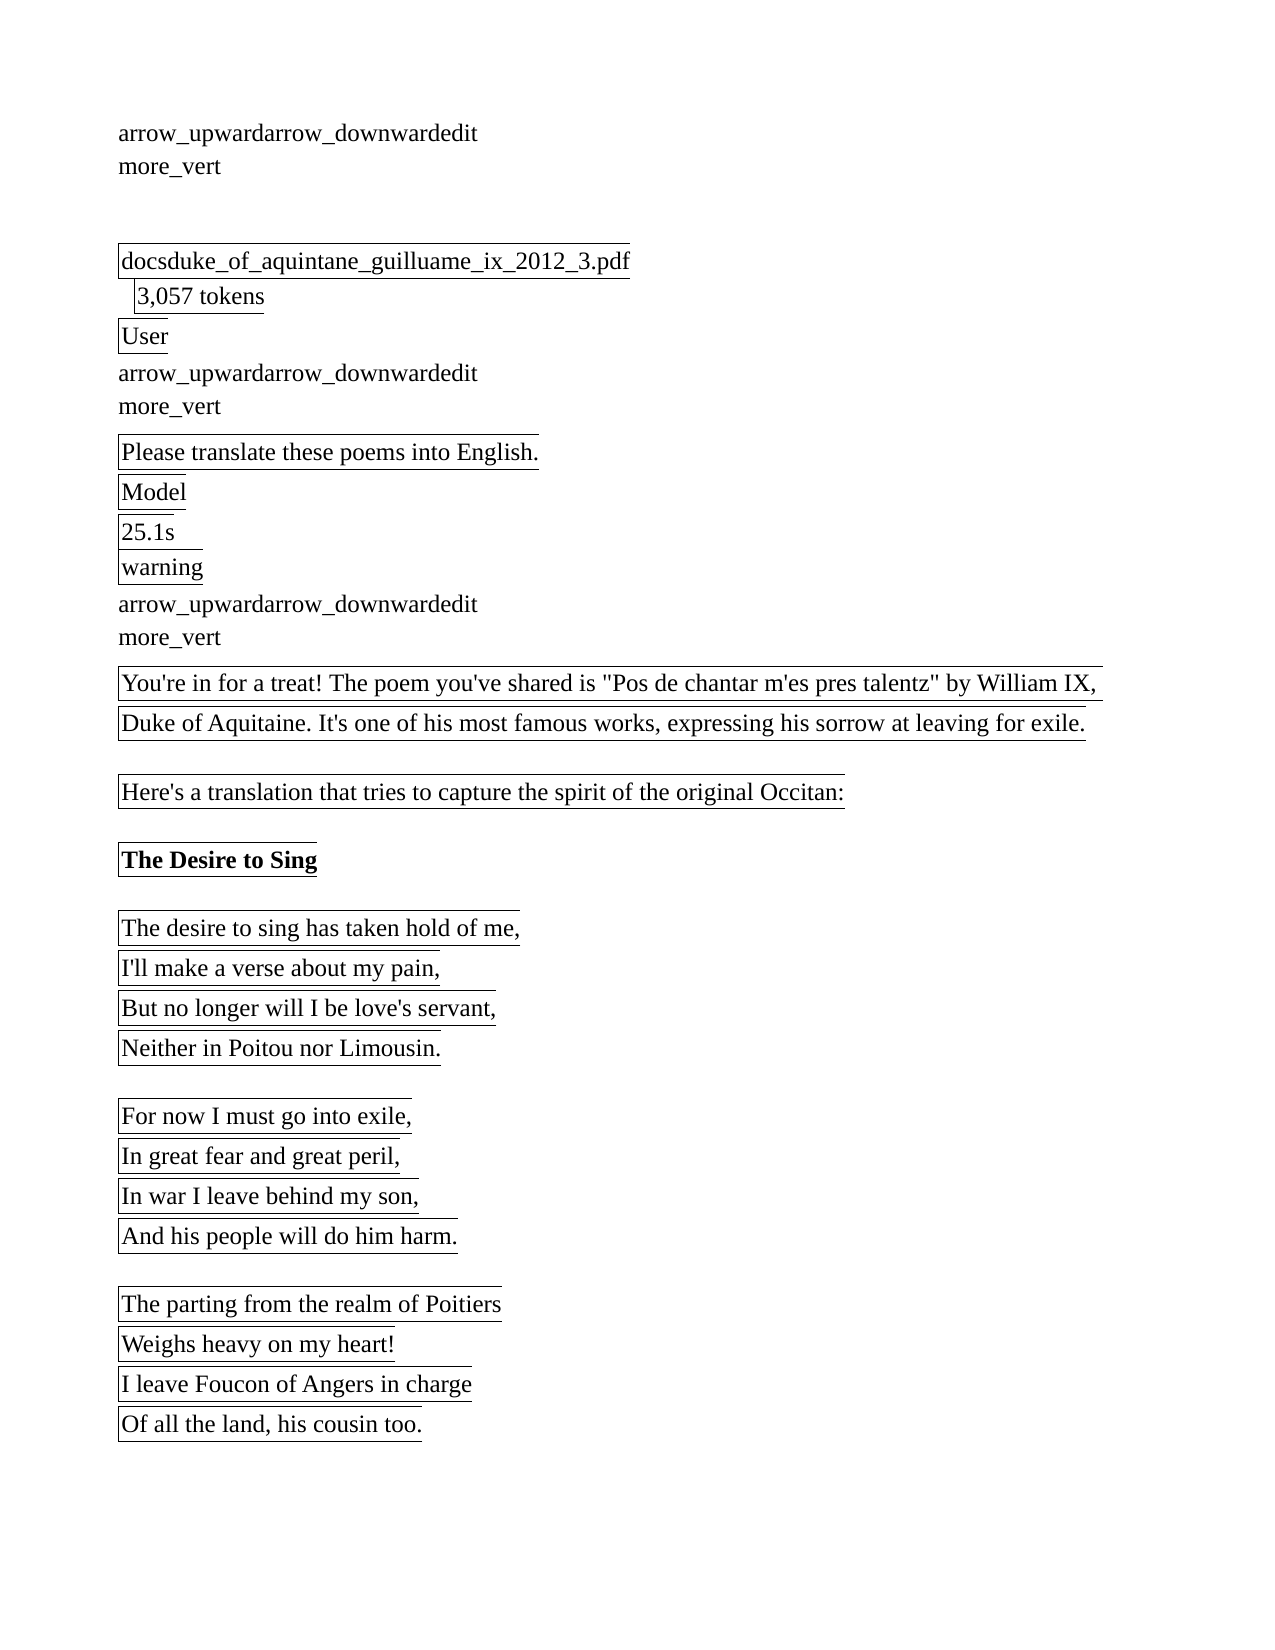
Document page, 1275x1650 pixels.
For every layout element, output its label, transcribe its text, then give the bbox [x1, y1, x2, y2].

text more_vert [118, 391, 1157, 420]
text more_vert [118, 151, 1157, 180]
text The desire to sing has taken hold of me, I'll make a verse about my pain, But no longer will I be love's servant, Neither in Poitou nor Limousin. [118, 910, 1157, 1065]
text User [119, 318, 1157, 353]
text warning [119, 549, 1157, 584]
text 3,057 tokens [135, 278, 1157, 313]
text arrow_upwardarrow_downwardedit [118, 589, 1157, 618]
text docsduke_of_aquintane_guilluame_ix_2012_3.pdf [119, 243, 1157, 278]
text The parting from the realm of Poitiers Weighs heavy on my heart! I leave Foucon of Angers in charge Of all the land, his cousin too. [118, 1286, 1157, 1441]
text The Desire to Sing [119, 842, 1157, 877]
text Model [119, 474, 1157, 509]
text Please translate these poems into English. [119, 434, 1157, 469]
text For now I must go into exile, In great fear and great peril, In war I leave behind my son, And his people will do him harm. [118, 1098, 1157, 1253]
text You're in for a treat! The poem you've shared is "Pos de chantar m'es pres talentz" by William IX, Duke of Aquitaine. It's one of his most famous works, expressing his sorrow at leaving for exile. [118, 666, 1157, 740]
text arrow_upwardarrow_downwardedit [118, 358, 1157, 387]
text more_vert [118, 622, 1157, 651]
text arrow_upwardarrow_downwardedit [118, 118, 1157, 147]
text 25.1s [119, 514, 1157, 549]
text Here's a translation that tries to capture the spirit of the original Occitan: [119, 774, 1157, 808]
